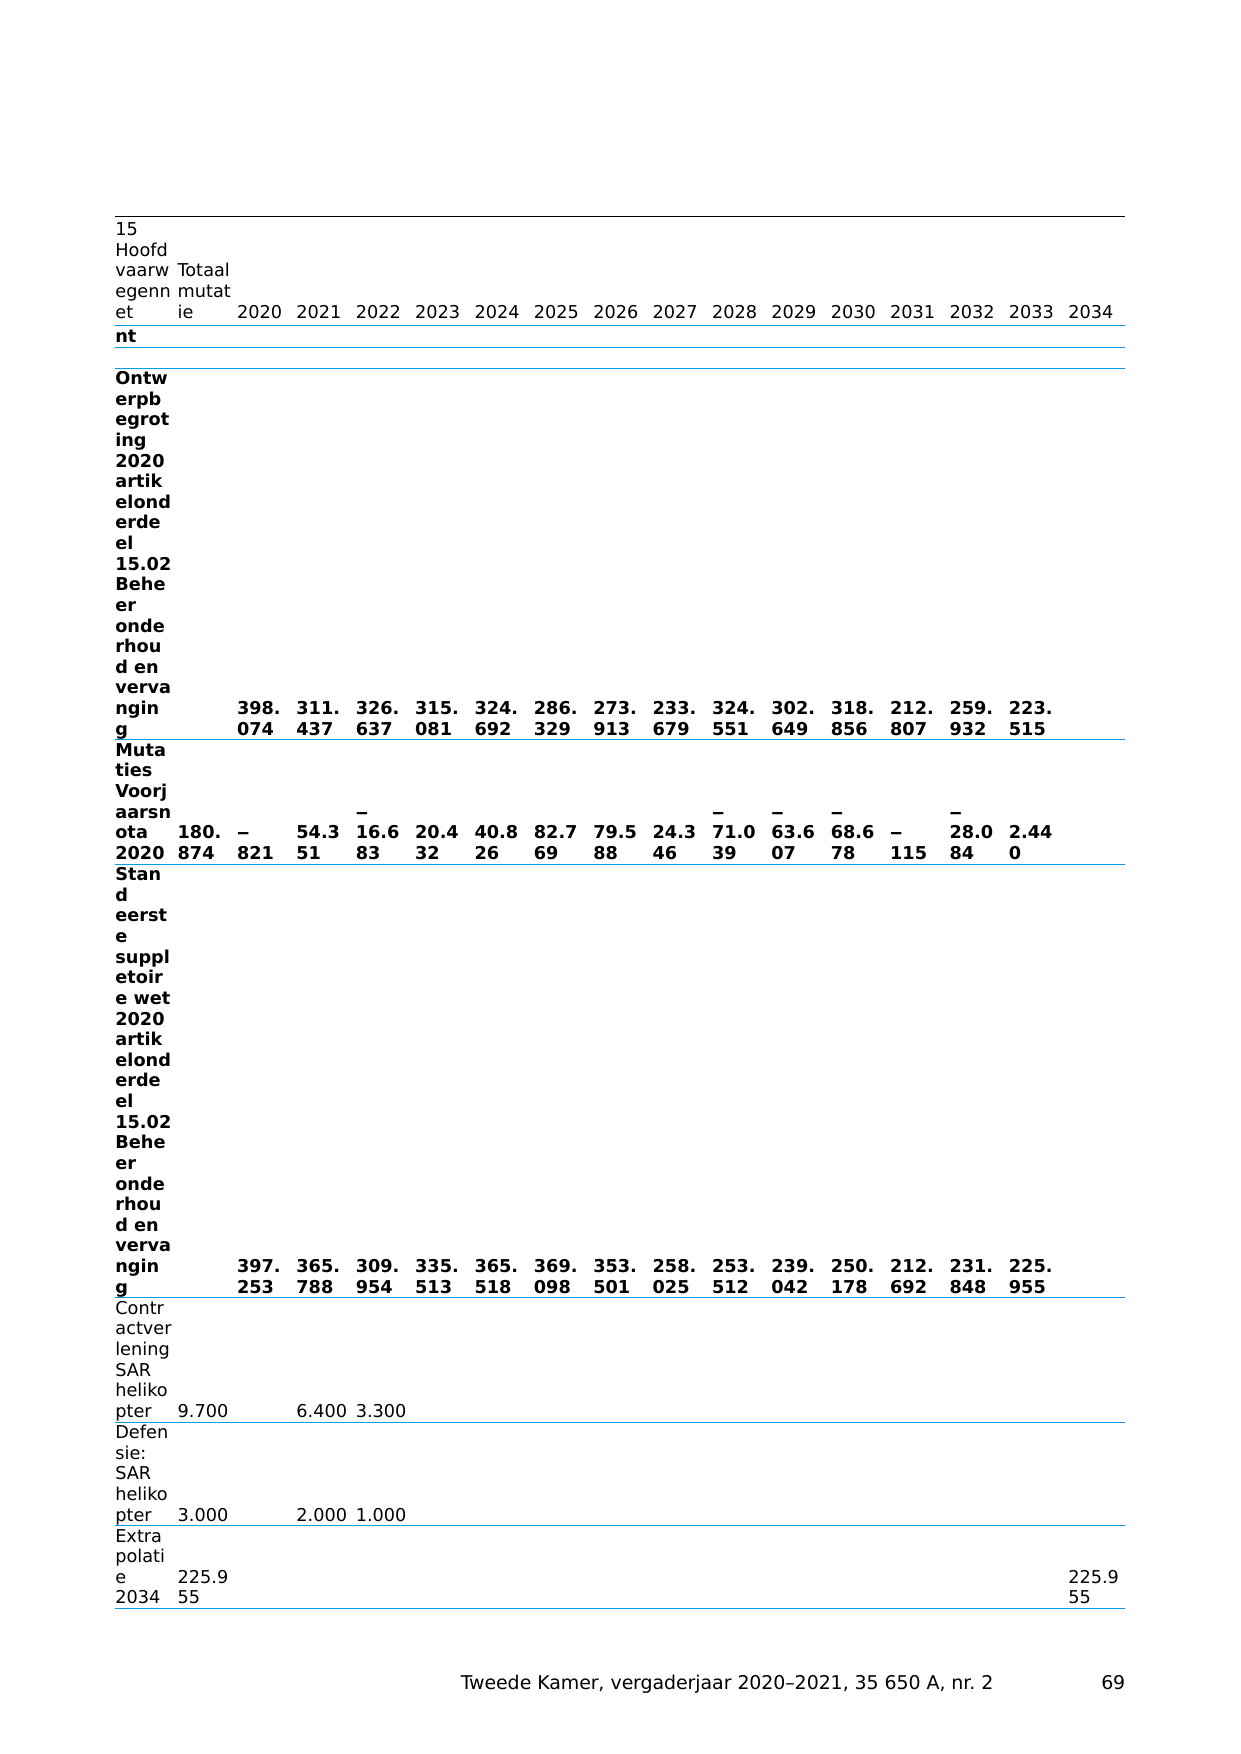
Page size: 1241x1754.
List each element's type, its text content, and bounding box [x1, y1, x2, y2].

table_cell 2023 [412, 217, 471, 325]
table_cell ‒ 16.683 [353, 740, 412, 863]
table_cell [768, 1526, 828, 1608]
table_cell 239.042 [768, 865, 828, 1297]
table_cell 1.000 [353, 1423, 412, 1525]
table_cell 2024 [471, 217, 531, 325]
table_cell [471, 1298, 531, 1421]
table_cell [1006, 1526, 1065, 1608]
table_cell [590, 326, 649, 346]
table_cell [234, 1526, 293, 1608]
table_cell [1065, 348, 1125, 367]
table_cell 326.637 [353, 369, 412, 739]
table_cell [887, 348, 946, 367]
table_cell [828, 348, 887, 367]
table_cell [234, 1423, 293, 1525]
table_cell ‒ 63.607 [768, 740, 828, 863]
table_cell [768, 1423, 828, 1525]
table_cell [709, 348, 768, 367]
table_cell [768, 348, 828, 367]
table_cell [650, 1423, 709, 1525]
table_cell 20.432 [412, 740, 471, 863]
table_cell 250.178 [828, 865, 887, 1297]
table_cell 253.512 [709, 865, 768, 1297]
table_cell 3.300 [353, 1298, 412, 1421]
table_cell [768, 1298, 828, 1421]
table_cell [471, 348, 531, 367]
table_cell [175, 865, 234, 1297]
table_cell [1065, 740, 1125, 863]
table_cell [946, 1526, 1006, 1608]
table_cell 365.788 [293, 865, 353, 1297]
table_header Tabel 15 Artikel 15 Hoofdvaarwegennet (bedragen x €1.000) [115, 191, 1125, 216]
table_cell [412, 1423, 471, 1525]
table_cell [471, 1526, 531, 1608]
table_cell [887, 1526, 946, 1608]
table_cell ‒ 821 [234, 740, 293, 863]
table_cell [650, 326, 709, 346]
table_cell 6.400 [293, 1298, 353, 1421]
table_cell 397.253 [234, 865, 293, 1297]
table_cell [471, 326, 531, 346]
table_cell [828, 1423, 887, 1525]
table_cell 309.954 [353, 865, 412, 1297]
table_cell [353, 348, 412, 367]
table_cell [1065, 1423, 1125, 1525]
table_cell [946, 326, 1006, 346]
table_cell [293, 1526, 353, 1608]
table_cell [531, 1526, 590, 1608]
table_cell 2021 [293, 217, 353, 325]
table_cell Defensie: SAR helikopter [115, 1423, 174, 1525]
table_cell 324.551 [709, 369, 768, 739]
table_cell 212.807 [887, 369, 946, 739]
table_cell [946, 1423, 1006, 1525]
table_cell [412, 1298, 471, 1421]
table_cell 2030 [828, 217, 887, 325]
table_cell 2028 [709, 217, 768, 325]
table_cell 3.000 [175, 1423, 234, 1525]
table_cell Contractverlening SAR helikopter [115, 1298, 174, 1421]
table_cell 315.081 [412, 369, 471, 739]
table_cell [353, 1526, 412, 1608]
table_cell 2034 [1065, 217, 1125, 325]
table_cell ‒ 115 [887, 740, 946, 863]
table_cell [887, 326, 946, 346]
table_cell Extrapolatie 2034 [115, 1526, 174, 1608]
table_cell [412, 326, 471, 346]
table_cell 2027 [650, 217, 709, 325]
table_cell [946, 348, 1006, 367]
table_cell [946, 1298, 1006, 1421]
table_cell 398.074 [234, 369, 293, 739]
table_cell [828, 326, 887, 346]
table_cell [471, 1423, 531, 1525]
table_cell 231.848 [946, 865, 1006, 1297]
table_cell [590, 1526, 649, 1608]
table_cell 259.932 [946, 369, 1006, 739]
table_cell [293, 348, 353, 367]
table_cell nt [115, 326, 174, 346]
table_cell [650, 1526, 709, 1608]
table_cell 273.913 [590, 369, 649, 739]
table_cell Stand eerste suppletoire wet 2020 artikelonderdeel 15.02 Beheer onderhoud en vervanging [115, 865, 174, 1297]
table_cell [887, 1423, 946, 1525]
table_cell 40.826 [471, 740, 531, 863]
table_cell 2020 [234, 217, 293, 325]
table_cell 2022 [353, 217, 412, 325]
table_cell ‒ 28.084 [946, 740, 1006, 863]
table_cell [650, 1298, 709, 1421]
table_cell [1006, 348, 1065, 367]
table_cell 2026 [590, 217, 649, 325]
table_cell [175, 348, 234, 367]
table_cell Ontwerpbegroting 2020 artikelonderdeel 15.02 Beheer onderhoud en vervanging [115, 369, 174, 739]
table_cell 180.874 [175, 740, 234, 863]
table_cell 258.025 [650, 865, 709, 1297]
table_cell [828, 1298, 887, 1421]
table_cell 15 Hoofdvaarwegennet [115, 217, 174, 325]
table_cell [1065, 865, 1125, 1297]
table_cell 233.679 [650, 369, 709, 739]
table_cell 9.700 [175, 1298, 234, 1421]
table_cell 225.955 [175, 1526, 234, 1608]
table_cell 2031 [887, 217, 946, 325]
table_cell [115, 348, 174, 367]
table_cell 365.518 [471, 865, 531, 1297]
table_cell [768, 326, 828, 346]
table_cell 223.515 [1006, 369, 1065, 739]
table_cell [590, 1423, 649, 1525]
table_cell 286.329 [531, 369, 590, 739]
table_cell [709, 1526, 768, 1608]
table_cell 2025 [531, 217, 590, 325]
table_cell [353, 326, 412, 346]
table_cell 79.588 [590, 740, 649, 863]
table_cell [234, 348, 293, 367]
table_cell 369.098 [531, 865, 590, 1297]
table_cell 82.769 [531, 740, 590, 863]
table_cell 54.351 [293, 740, 353, 863]
table_cell [1065, 369, 1125, 739]
table_cell [234, 1298, 293, 1421]
table_cell [590, 348, 649, 367]
table_cell Totaal mutatie [175, 217, 234, 325]
table_cell [709, 1298, 768, 1421]
table_cell ‒ 71.039 [709, 740, 768, 863]
table_cell [887, 1298, 946, 1421]
table_cell 302.649 [768, 369, 828, 739]
table_cell [175, 326, 234, 346]
table_cell [412, 348, 471, 367]
table_cell 2.440 [1006, 740, 1065, 863]
table_cell [650, 348, 709, 367]
table_cell 225.955 [1065, 1526, 1125, 1608]
table_cell [531, 348, 590, 367]
table_cell 318.856 [828, 369, 887, 739]
table_cell [590, 1298, 649, 1421]
table_cell [1006, 1298, 1065, 1421]
table_cell 2032 [946, 217, 1006, 325]
table_cell 212.692 [887, 865, 946, 1297]
table_cell 353.501 [590, 865, 649, 1297]
table_cell [412, 1526, 471, 1608]
table_cell 2.000 [293, 1423, 353, 1525]
table_cell [293, 326, 353, 346]
table_cell 225.955 [1006, 865, 1065, 1297]
table_cell [531, 1423, 590, 1525]
table_cell [1006, 326, 1065, 346]
table_cell [531, 326, 590, 346]
table_cell 311.437 [293, 369, 353, 739]
table_cell 2033 [1006, 217, 1065, 325]
table_cell [234, 326, 293, 346]
table_cell Mutaties Voorjaarsnota 2020 [115, 740, 174, 863]
table_cell [709, 1423, 768, 1525]
table_cell [1065, 326, 1125, 346]
table_cell [828, 1526, 887, 1608]
table_cell [1006, 1423, 1065, 1525]
table_cell ‒ 68.678 [828, 740, 887, 863]
table_cell [175, 369, 234, 739]
table_cell 335.513 [412, 865, 471, 1297]
table_cell 24.346 [650, 740, 709, 863]
table_cell 2029 [768, 217, 828, 325]
table_cell [709, 326, 768, 346]
table_cell [531, 1298, 590, 1421]
table_cell 324.692 [471, 369, 531, 739]
table_cell [1065, 1298, 1125, 1421]
